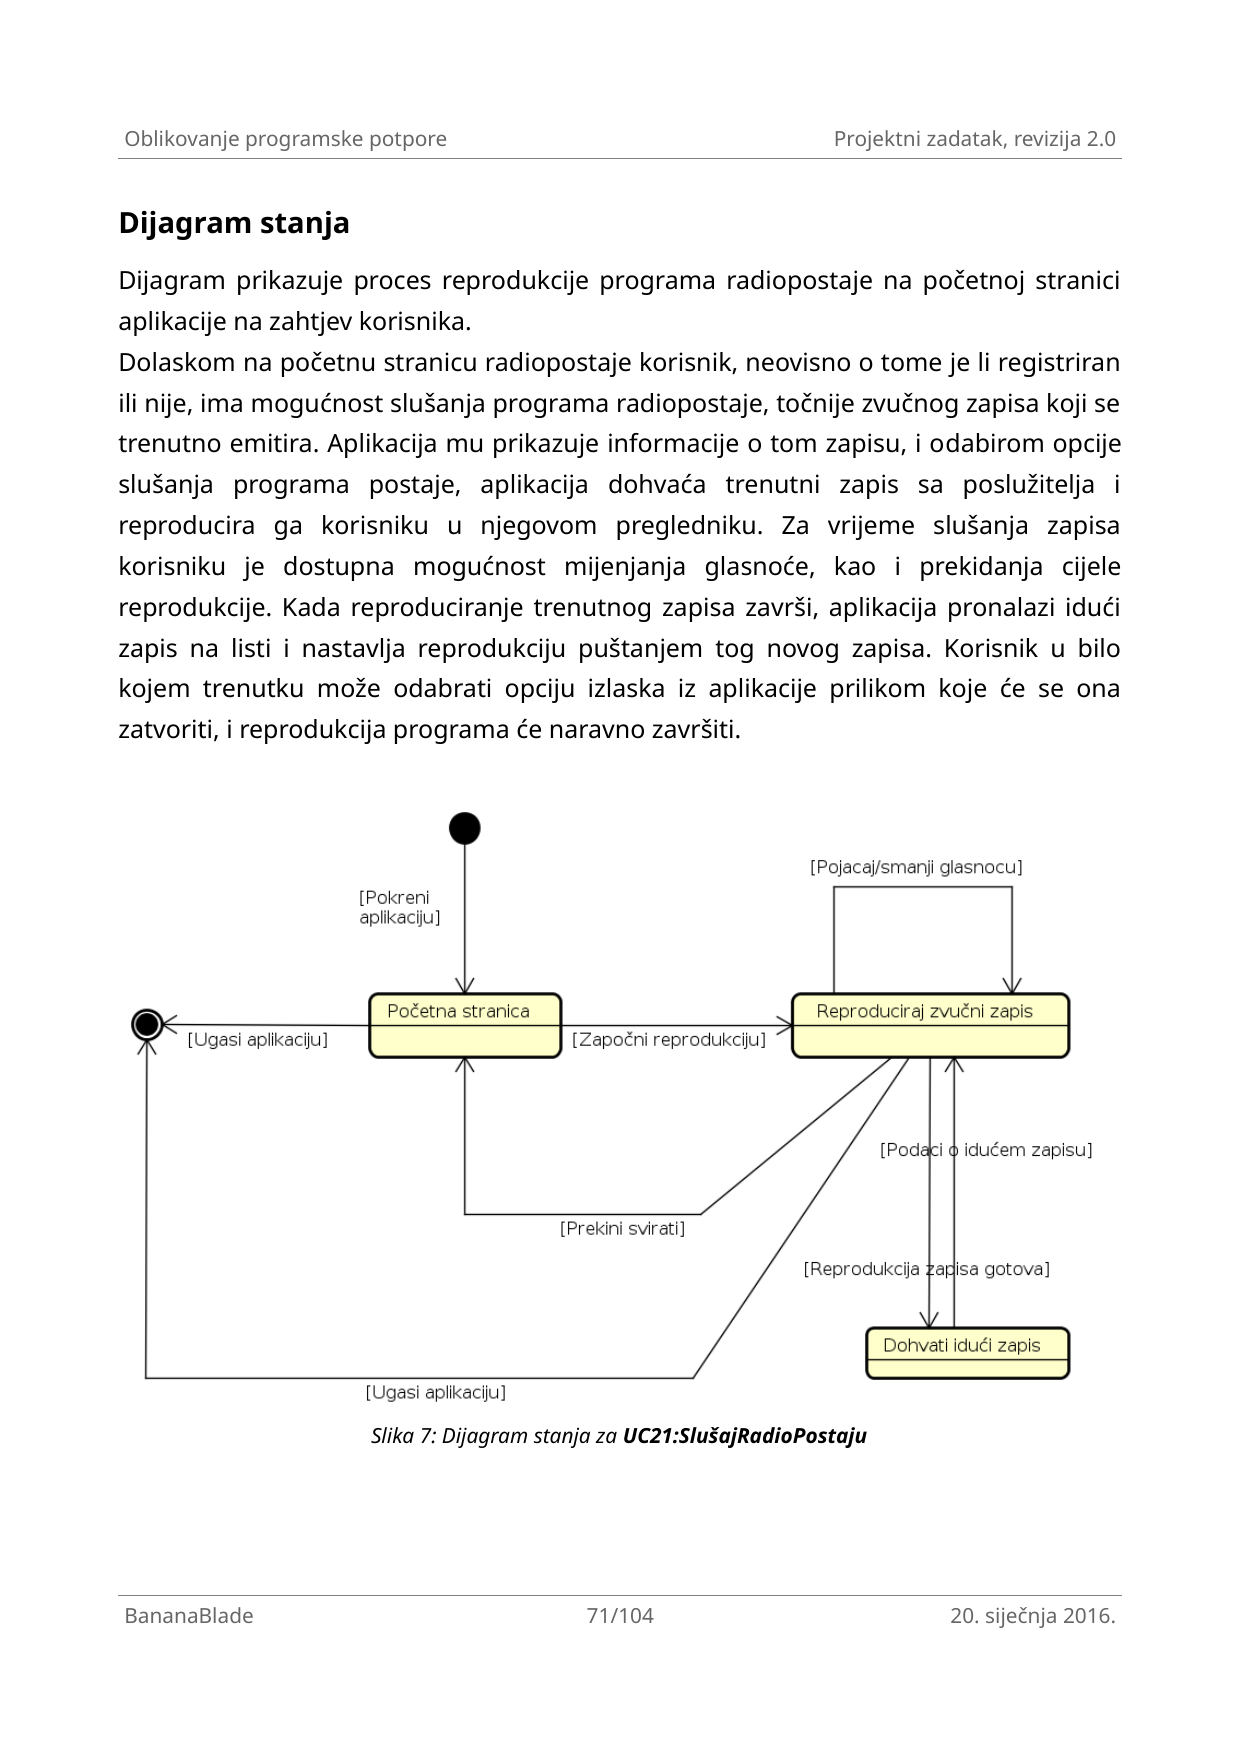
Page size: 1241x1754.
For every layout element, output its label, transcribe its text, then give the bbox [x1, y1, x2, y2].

text Dijagram prikazuje proces reprodukcije programa radiopostaje na početnoj stranici aplikacije na zahtjev korisnika. [118, 263, 1122, 338]
text Dolaskom na početnu stranicu radiopostaje korisnik, neovisno o tome je li registriran ili nije, ima mogućnost slušanja programa radiopostaje, točnije zvučnog zapisa koji se trenutno emitira. Aplikacija mu prikazuje informacije o tom zapisu, i odabirom opcije slušanja programa postaje, aplikacija dohvaća trenutni zapis sa poslužitelja i reproducira ga korisniku u njegovom pregledniku. Za vrijeme slušanja zapisa korisniku je dostupna mogućnost mijenjanja glasnoće, kao i prekidanja cijele reprodukcije. Kada reproduciranje trenutnog zapisa završi, aplikacija pronalazi idući zapis na listi i nastavlja reprodukciju puštanjem tog novog zapisa. Korisnik u bilo kojem trenutku može odabrati opciju izlaska iz aplikacije prilikom koje će se ona zatvoriti, i reprodukcija programa će naravno završiti. [118, 344, 1122, 746]
subtitle Dijagram stanja [118, 203, 1122, 242]
picture [118, 799, 1123, 1416]
text Slika 7: Dijagram stanja za UC21:SlušajRadioPostaju [118, 1416, 1122, 1450]
